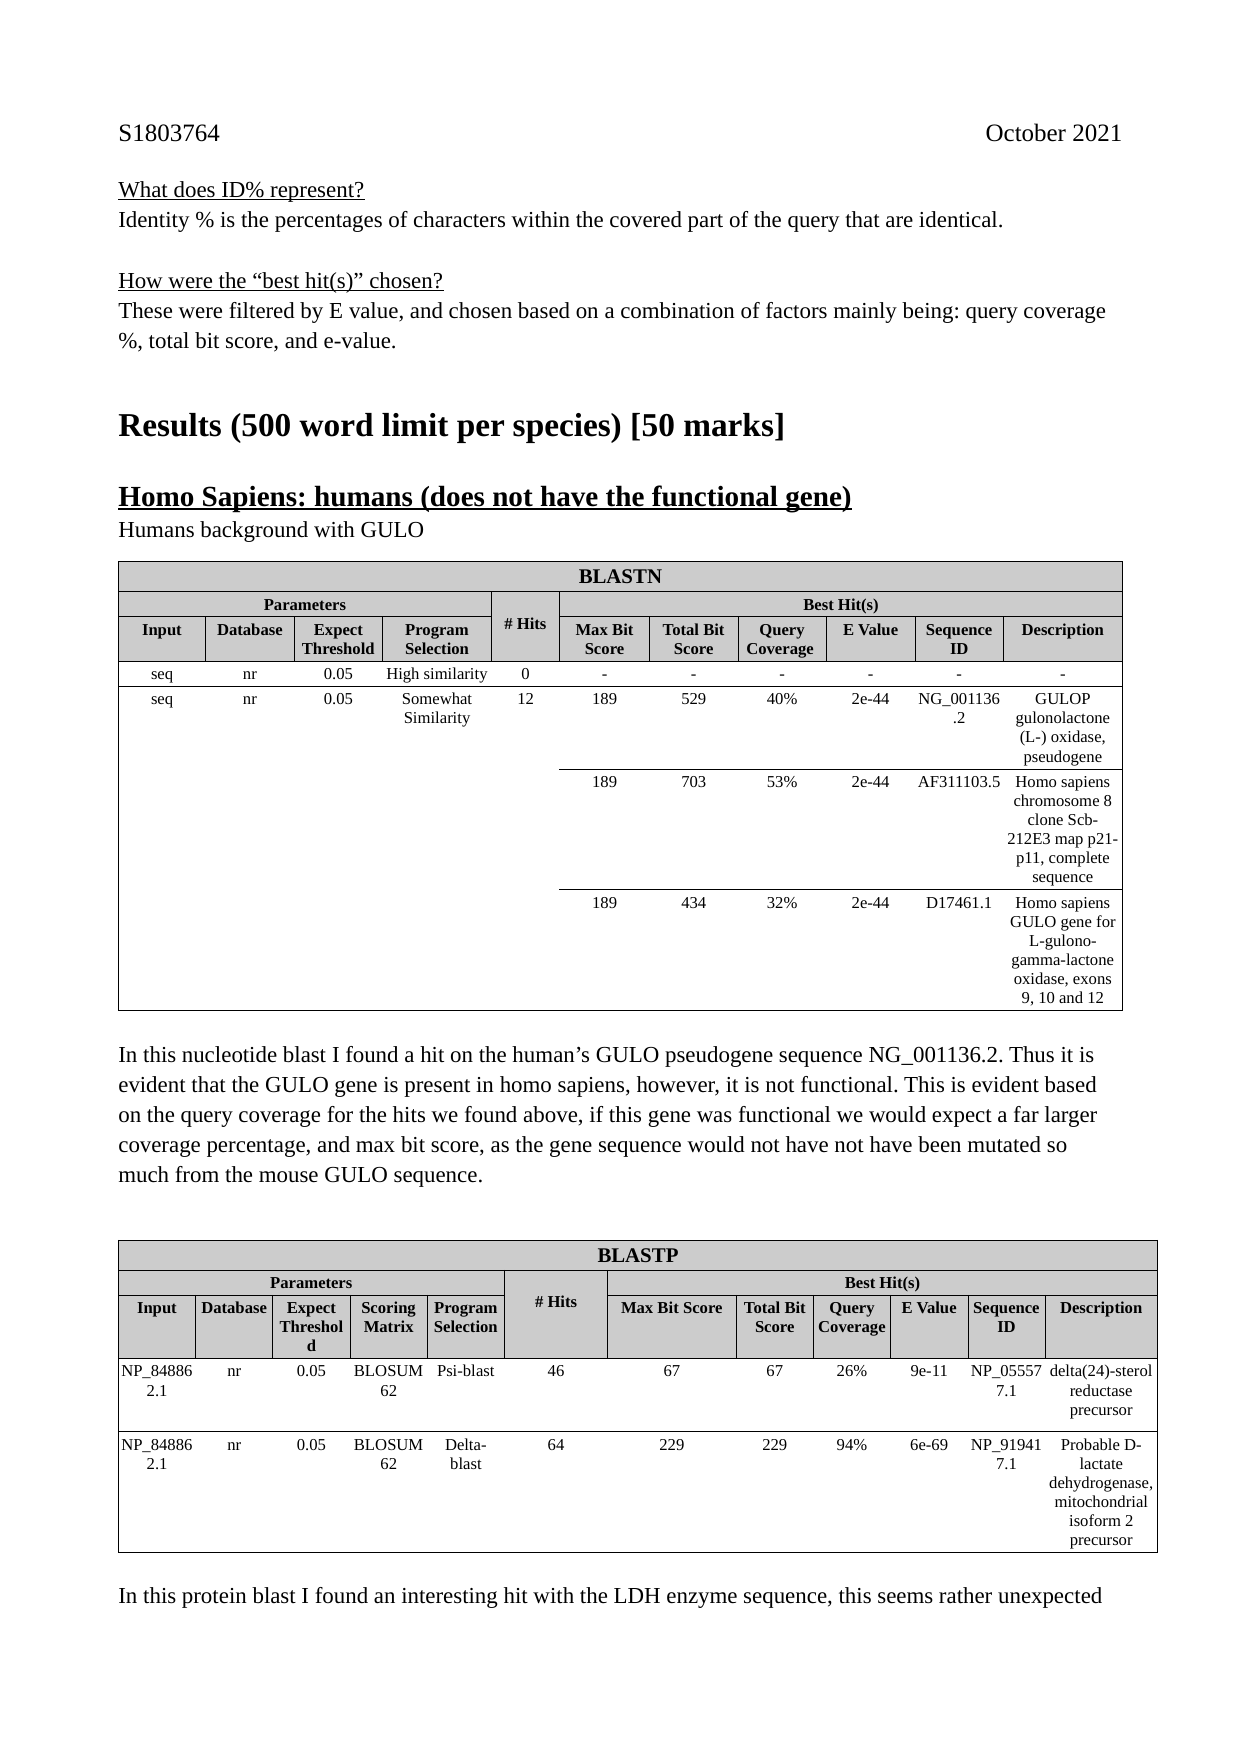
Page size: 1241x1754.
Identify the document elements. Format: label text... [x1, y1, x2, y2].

table_cell Total Bit Score [737, 1296, 813, 1358]
table_cell GULOP gulonolactone (L-) oxidase, pseudogene [1003, 687, 1122, 768]
table_cell 9e-11 [890, 1359, 968, 1431]
table_cell - [915, 662, 1003, 686]
table_cell Max Bit Score [608, 1296, 736, 1358]
table_cell Probable D-lactate dehydrogenase, mitochondrial isoform 2 precursor [1045, 1432, 1157, 1552]
table_cell NG_001136.2 [915, 687, 1003, 768]
table_cell Parameters [119, 592, 491, 616]
table_cell Best Hit(s) [560, 592, 1122, 616]
table_cell BLOSUM62 [350, 1432, 427, 1552]
table_cell 32% [738, 890, 826, 1010]
table_cell 26% [813, 1359, 890, 1431]
table_cell Query Coverage [814, 1296, 890, 1358]
table_cell Database [206, 617, 294, 661]
table_cell seq [119, 687, 205, 1010]
table_cell 64 [504, 1432, 607, 1552]
table_cell NP_848862.1 [119, 1432, 195, 1552]
table_cell - [826, 662, 915, 686]
text What does ID% represent? Identity % is the percentages of characters within the covered part of the query that are identical. How were the “best hit(s)” chosen? These were filtered by E value, and chosen based on a combination of factors mainly being: query coverage %, total bit score, and e-value. [118, 176, 1122, 387]
table_cell Sequence ID [916, 617, 1003, 661]
table_cell 0.05 [273, 1359, 350, 1431]
table_cell 189 [559, 687, 649, 768]
table_cell Program Selection [428, 1296, 504, 1358]
table_cell 0.05 [273, 1432, 350, 1552]
table_cell 0.05 [294, 687, 382, 1010]
table_cell nr [205, 662, 294, 686]
table_cell 40% [738, 687, 826, 768]
table_cell nr [205, 687, 294, 1010]
table_cell NP_848862.1 [119, 1359, 195, 1431]
table_cell Scoring Matrix [351, 1296, 427, 1358]
table_cell 53% [738, 770, 826, 889]
table_cell 67 [736, 1359, 813, 1431]
table_cell # Hits [505, 1271, 607, 1358]
table_cell Description [1004, 617, 1122, 661]
table_cell D17461.1 [915, 890, 1003, 1010]
table_cell AF311103.5 [915, 770, 1003, 889]
table_cell Parameters [119, 1271, 504, 1295]
table_cell E Value [827, 617, 915, 661]
table_cell Description [1046, 1296, 1157, 1358]
table_cell Expect Threshold [273, 1296, 350, 1358]
table_cell 2e-44 [826, 770, 915, 889]
table_cell 46 [504, 1359, 607, 1431]
table_cell # Hits [492, 592, 559, 661]
table_cell 2e-44 [826, 890, 915, 1010]
table_cell seq [119, 662, 205, 686]
table_cell 529 [649, 687, 738, 768]
table_header BLASTP [119, 1241, 1157, 1270]
table_cell 94% [813, 1432, 890, 1552]
text In this nucleotide blast I found a hit on the human’s GULO pseudogene sequence NG_001136.2. Thus it is evident that the GULO gene is present in homo sapiens, however, it is not functional. This is evident based on the query coverage for the hits we found above, if this gene was functional we would expect a far larger coverage percentage, and max bit score, as the gene sequence would not have not have been mutated so much from the mouse GULO sequence. [118, 1011, 1122, 1221]
table_cell 703 [649, 770, 738, 889]
table_cell BLOSUM62 [350, 1359, 427, 1431]
table_cell 2e-44 [826, 687, 915, 768]
table_cell NP_919417.1 [968, 1432, 1045, 1552]
text Results (500 word limit per species) [50 marks] Homo Sapiens: humans (does not have the functional gene) Humans background with GULO [118, 406, 1122, 543]
table_cell Program Selection [383, 617, 491, 661]
table_cell nr [195, 1359, 272, 1431]
table_cell 67 [607, 1359, 736, 1431]
table_cell - [559, 662, 649, 686]
table_cell Homo sapiens GULO gene for L-gulono-gamma-lactone oxidase, exons 9, 10 and 12 [1003, 890, 1122, 1010]
table_cell 0.05 [294, 662, 382, 686]
table_cell Sequence ID [969, 1296, 1045, 1358]
table_cell Query Coverage [739, 617, 826, 661]
table_cell Delta-blast [427, 1432, 504, 1552]
text In this protein blast I found an interesting hit with the LDH enzyme sequence, this seems rather unexpected [118, 1553, 1122, 1609]
table_cell Input [119, 617, 205, 661]
table_cell E Value [891, 1296, 968, 1358]
table_cell 229 [736, 1432, 813, 1552]
table_cell 189 [559, 890, 649, 1010]
table_cell - [649, 662, 738, 686]
table_cell 229 [607, 1432, 736, 1552]
table_cell Best Hit(s) [608, 1271, 1157, 1295]
table_cell - [738, 662, 826, 686]
table_cell 6e-69 [890, 1432, 968, 1552]
table_cell Psi-blast [427, 1359, 504, 1431]
table_cell - [1003, 662, 1122, 686]
table_cell NP_055577.1 [968, 1359, 1045, 1431]
table_cell Homo sapiens chromosome 8 clone Scb-212E3 map p21-p11, complete sequence [1003, 770, 1122, 889]
table_cell 189 [559, 770, 649, 889]
table_cell Total Bit Score [650, 617, 738, 661]
table_header BLASTN [119, 562, 1122, 591]
table_cell 12 [491, 687, 559, 1010]
table_cell Somewhat Similarity [383, 687, 491, 1010]
table_cell High similarity [383, 662, 491, 686]
table_cell 0 [491, 662, 559, 686]
table_cell Expect Threshold [295, 617, 382, 661]
table_cell delta(24)-sterol reductase precursor [1045, 1359, 1157, 1431]
table_cell nr [195, 1432, 272, 1552]
table_cell Max Bit Score [560, 617, 649, 661]
table_cell 434 [649, 890, 738, 1010]
table_cell Input [119, 1296, 195, 1358]
table_cell Database [196, 1296, 272, 1358]
